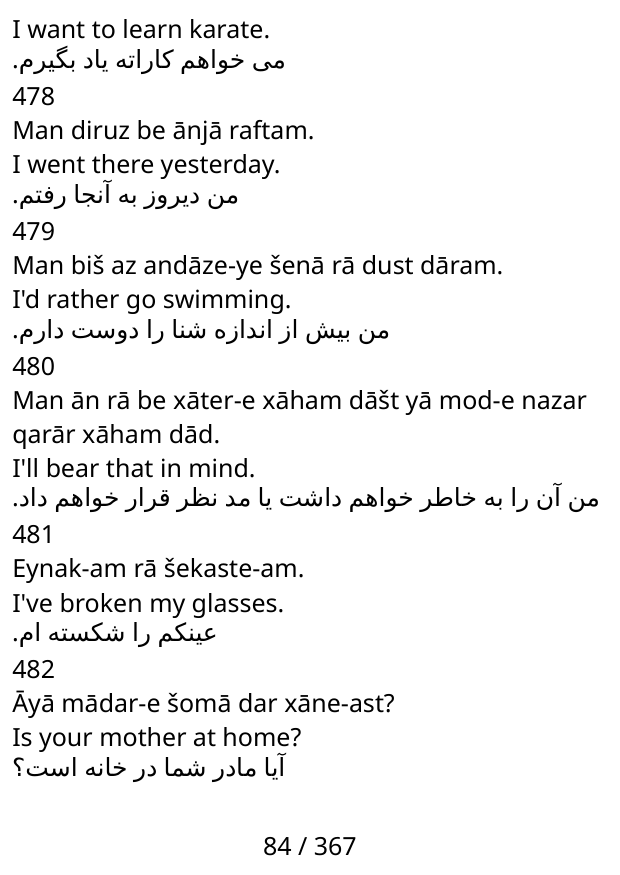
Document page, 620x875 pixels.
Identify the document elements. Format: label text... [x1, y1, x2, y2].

text من بیش از اندازه شنا را دوست دارم. [12, 316, 607, 348]
text I've broken my glasses. [12, 585, 607, 619]
text 481 [12, 517, 607, 551]
text I'd rather go swimming. [12, 282, 607, 316]
text Man ān rā be xāter-e xāham dāšt yā mod-e nazar qarār xāham dād. [12, 382, 607, 450]
text 482 [12, 652, 607, 686]
text 480 [12, 348, 607, 382]
text 479 [12, 213, 607, 247]
text Āyā mādar-e šomā dar xāne-ast? [12, 686, 607, 720]
text 478 [12, 79, 607, 113]
text I'll bear that in mind. [12, 450, 607, 484]
text من آن را به خاطر خواهم داشت یا مد نظر قرار خواهم داد. [12, 484, 607, 517]
text I went there yesterday. [12, 147, 607, 181]
text آیا مادر شما در خانه است؟ [12, 754, 607, 787]
text عینکم را شکسته ام. [12, 619, 607, 652]
text Eynak-am rā šekaste-am. [12, 551, 607, 585]
text Is your mother at home? [12, 720, 607, 754]
text می خواهم کاراته یاد بگیرم. [12, 46, 607, 79]
text Man biš az andāze‌-ye šenā rā dust dāram. [12, 247, 607, 282]
text من دیروز به آنجا رفتم. [12, 181, 607, 213]
text Man diruz be ānjā raftam. [12, 113, 607, 147]
text I want to learn karate. [12, 12, 607, 46]
